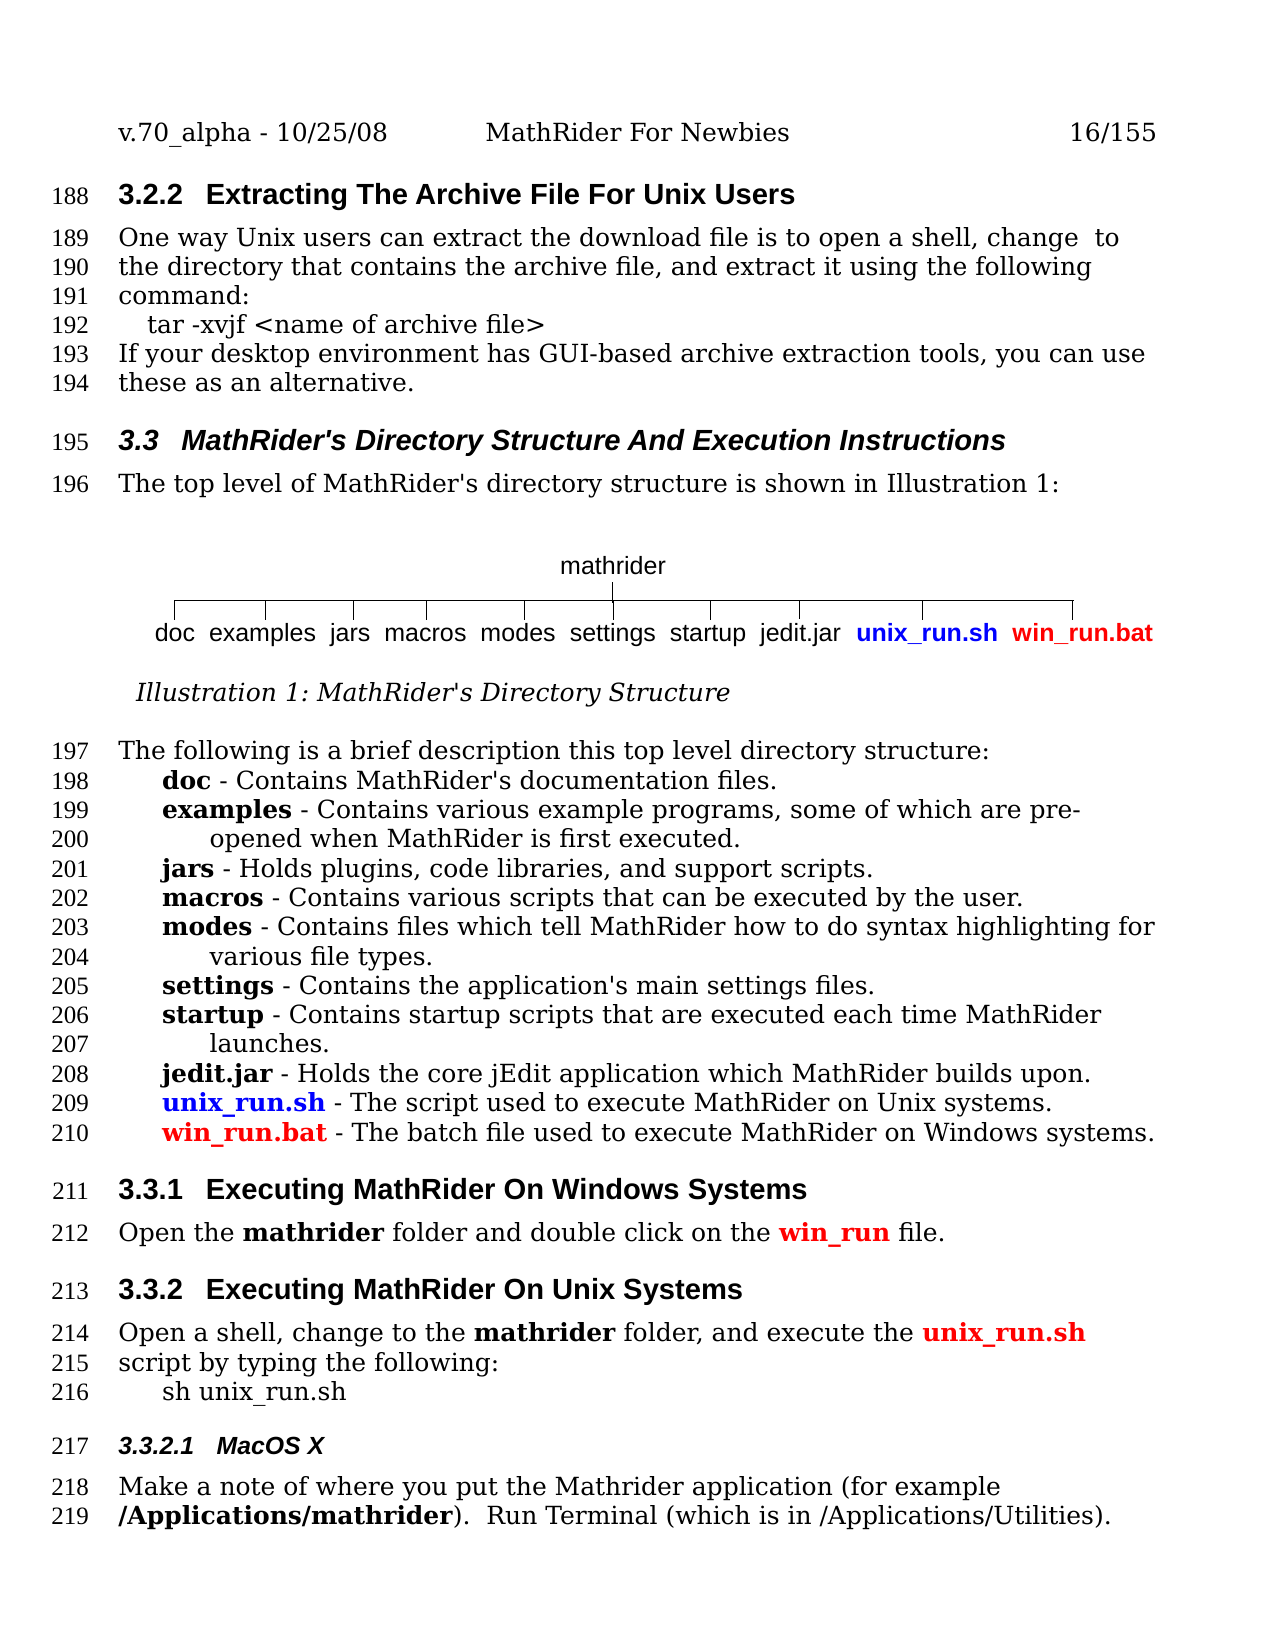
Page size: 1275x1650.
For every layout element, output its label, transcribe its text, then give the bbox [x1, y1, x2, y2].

text unix_run.sh - The script used to execute MathRider on Unix systems. [162, 1088, 1157, 1118]
text settings - Contains the application's main settings files. [162, 971, 1157, 1000]
text modes - Contains files which tell MathRider how to do syntax highlighting for various file types. [162, 912, 1157, 971]
text If your desktop environment has GUI-based archive extraction tools, you can use these as an alternative. [118, 339, 1157, 398]
text sh unix_run.sh [162, 1377, 1157, 1406]
text macros - Contains various scripts that can be executed by the user. [162, 883, 1157, 912]
subtitle Executing MathRider On Windows Systems [118, 1172, 1157, 1206]
text jedit.jar - Holds the core jEdit application which MathRider builds upon. [162, 1059, 1157, 1088]
text Open the mathrider folder and double click on the win_run file. [118, 1218, 1157, 1247]
subtitle Extracting The Archive File For Unix Users [118, 177, 1157, 210]
text startup - Contains startup scripts that are executed each time MathRider launches. [162, 1000, 1157, 1059]
text One way Unix users can extract the download file is to open a shell, change to the directory that contains the archive file, and extract it using the following command: [118, 223, 1157, 310]
subtitle MacOS X [118, 1431, 1157, 1460]
text The top level of MathRider's directory structure is shown in Illustration 1: [118, 469, 1157, 498]
text jars - Holds plugins, code libraries, and support scripts. [162, 854, 1157, 883]
text tar -xvjf <name of archive file> [147, 310, 1157, 339]
text Open a shell, change to the mathrider folder, and execute the unix_run.sh script by typing the following: [118, 1318, 1157, 1377]
subtitle Executing MathRider On Unix Systems [118, 1272, 1157, 1306]
text The following is a brief description this top level directory structure: [118, 737, 1157, 766]
text examples - Contains various example programs, some of which are pre-opened when MathRider is first executed. [162, 795, 1157, 854]
text win_run.bat - The batch file used to execute MathRider on Windows systems. [162, 1118, 1157, 1147]
subtitle MathRider's Directory Structure And Execution Instructions [118, 423, 1157, 456]
text Illustration 1: MathRider's Directory Structure [136, 524, 1153, 707]
text Make a note of where you put the Mathrider application (for example /Applications/mathrider). Run Terminal (which is in /Applications/Utilities). [118, 1472, 1157, 1531]
text doc - Contains MathRider's documentation files. [162, 766, 1157, 795]
